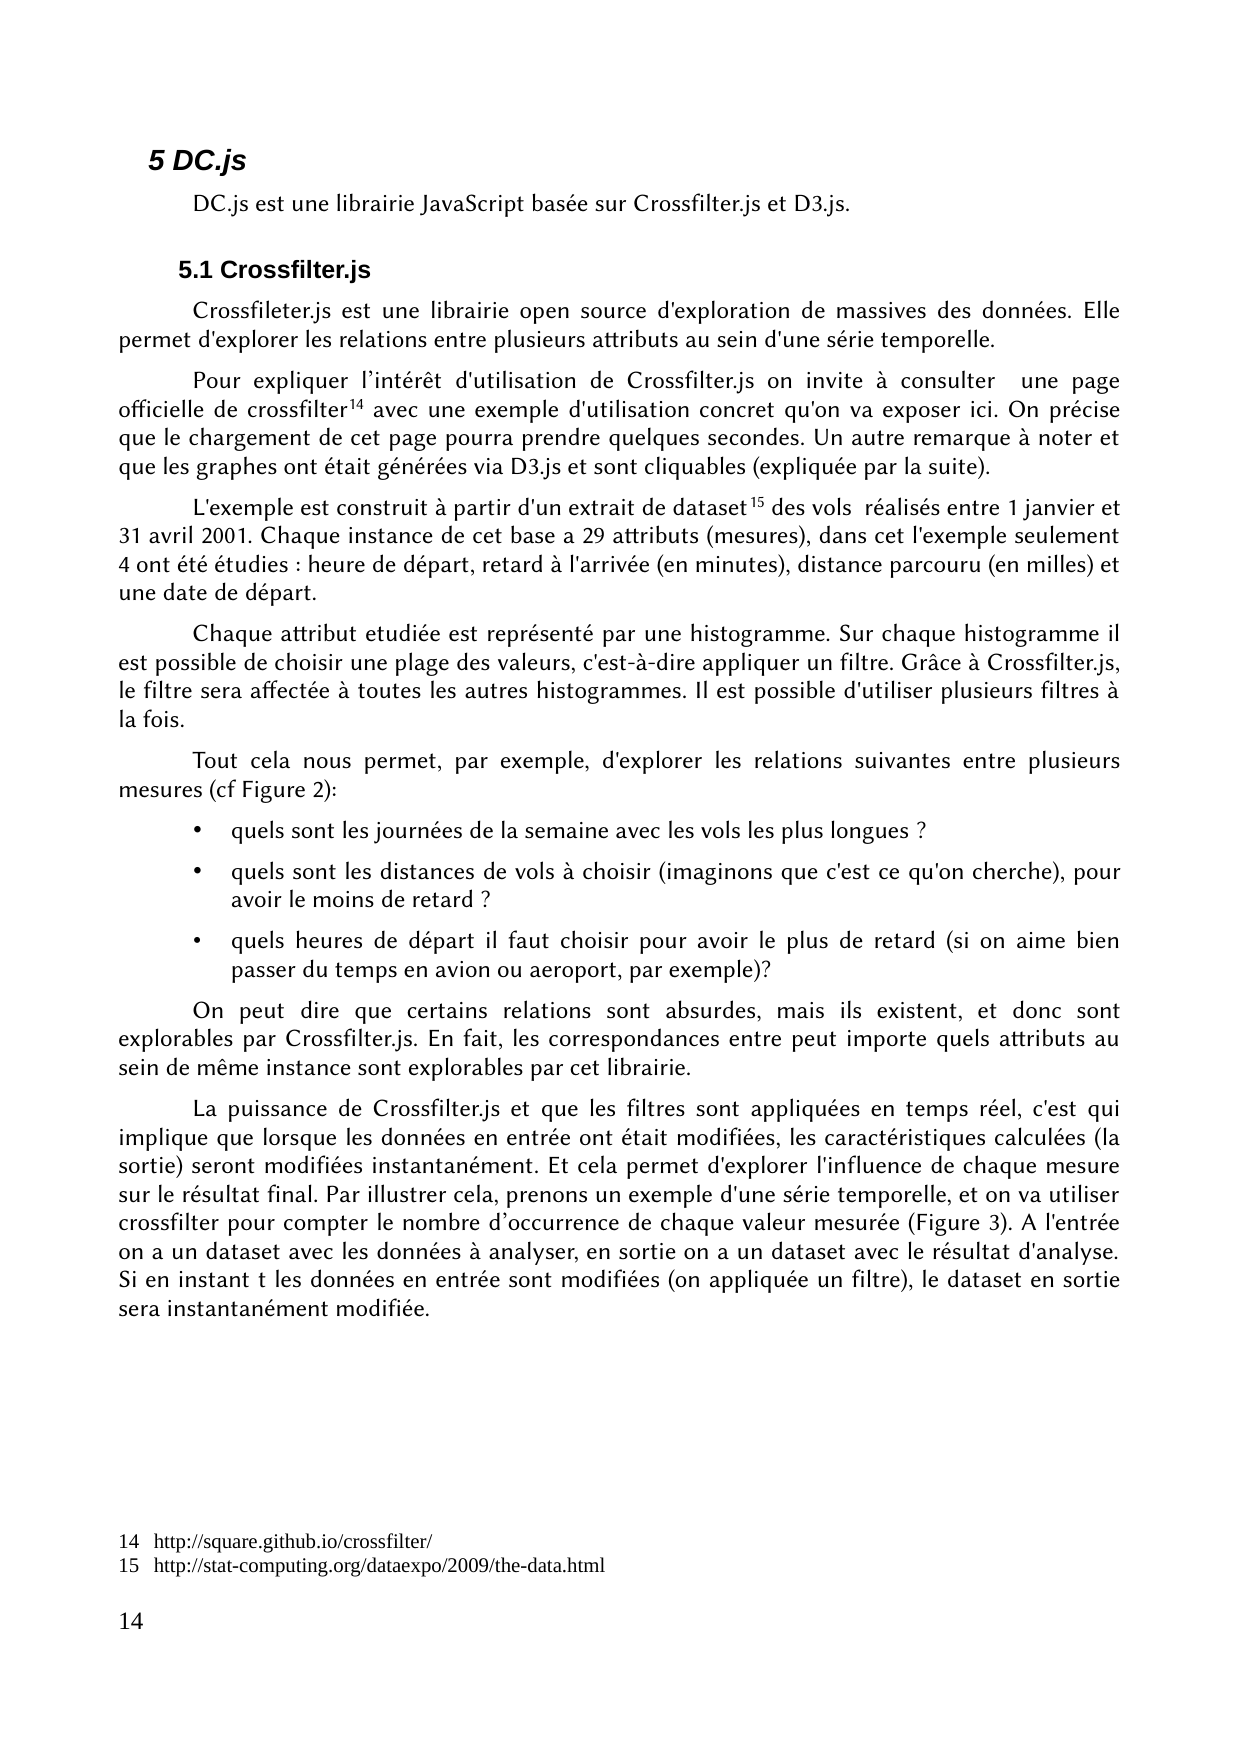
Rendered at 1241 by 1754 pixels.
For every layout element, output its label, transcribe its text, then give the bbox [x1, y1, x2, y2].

text http://stat-computing.org/dataexpo/2009/the-data.html [118, 1553, 1122, 1577]
subtitle DC.js [118, 143, 1122, 177]
text La puissance de Crossfilter.js et que les filtres sont appliquées en temps réel, c'est qui implique que lorsque les données en entrée ont était modifiées, les caractéristiques calculées (la sortie) seront modifiées instantanément. Et cela permet d'explorer l'influence de chaque mesure sur le résultat final. Par illustrer cela, prenons un exemple d'une série temporelle, et on va utiliser crossfilter pour compter le nombre d’occurrence de chaque valeur mesurée (Figure 3). A l'entrée on a un dataset avec les données à analyser, en sortie on a un dataset avec le résultat d'analyse. Si en instant t les données en entrée sont modifiées (on appliquée un filtre), le dataset en sortie sera instantanément modifiée. [118, 1094, 1122, 1322]
subtitle Crossfilter.js [118, 255, 1122, 284]
list quels sont les distances de vols à choisir (imaginons que c'est ce qu'on cherche), pour avoir le moins de retard ? [193, 857, 1122, 914]
list quels heures de départ il faut choisir pour avoir le plus de retard (si on aime bien passer du temps en avion ou aeroport, par exemple)? [193, 926, 1122, 983]
text Crossfileter.js est une librairie open source d'exploration de massives des données. Elle permet d'explorer les relations entre plusieurs attributs au sein d'une série temporelle. [118, 296, 1122, 353]
list quels sont les journées de la semaine avec les vols les plus longues ? [193, 816, 1122, 844]
text On peut dire que certains relations sont absurdes, mais ils existent, et donc sont explorables par Crossfilter.js. En fait, les correspondances entre peut importe quels attributs au sein de même instance sont explorables par cet librairie. [118, 996, 1122, 1081]
text Pour expliquer l’intérêt d'utilisation de Crossfilter.js on invite à consulter une page officielle de crossfilter avec une exemple d'utilisation concret qu'on va exposer ici. On précise que le chargement de cet page pourra prendre quelques secondes. Un autre remarque à noter et que les graphes ont était générées via D3.js et sont cliquables (expliquée par la suite). [118, 366, 1122, 480]
text DC.js est une librairie JavaScript basée sur Crossfilter.js et D3.js. [118, 189, 1122, 218]
text Chaque attribut etudiée est représenté par une histogramme. Sur chaque histogramme il est possible de choisir une plage des valeurs, c'est-à-dire appliquer un filtre. Grâce à Crossfilter.js, le filtre sera affectée à toutes les autres histogrammes. Il est possible d'utiliser plusieurs filtres à la fois. [118, 619, 1122, 733]
text http://square.github.io/crossfilter/ [118, 1529, 1122, 1553]
text L'exemple est construit à partir d'un extrait de dataset des vols réalisés entre 1 janvier et 31 avril 2001. Chaque instance de cet base a 29 attributs (mesures), dans cet l'exemple seulement 4 ont été étudies : heure de départ, retard à l'arrivée (en minutes), distance parcouru (en milles) et une date de départ. [118, 493, 1122, 607]
text Tout cela nous permet, par exemple, d'explorer les relations suivantes entre plusieurs mesures (cf Figure 2): [118, 746, 1122, 803]
